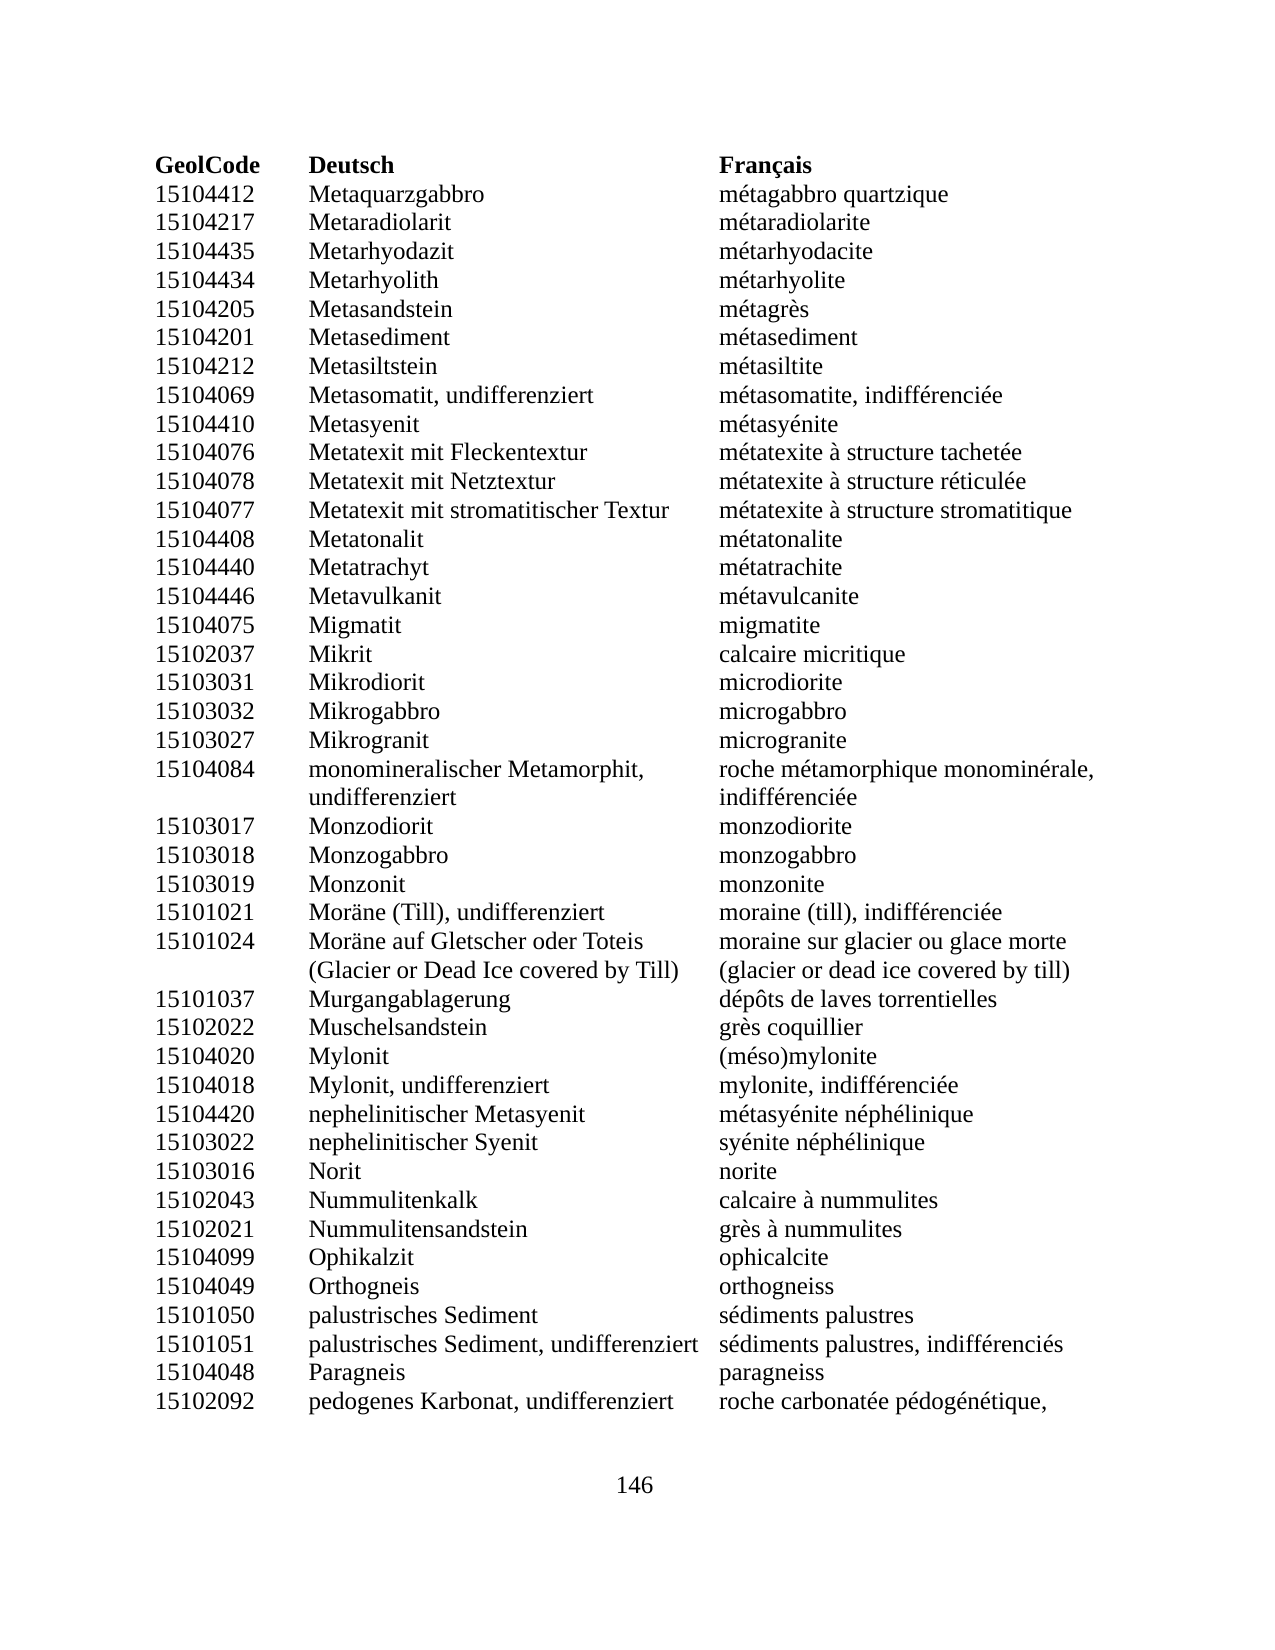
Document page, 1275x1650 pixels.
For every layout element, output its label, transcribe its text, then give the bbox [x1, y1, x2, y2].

table_cell Metasyenit [304, 409, 714, 437]
table_cell Metasandstein [304, 294, 714, 322]
table_cell syénite néphélinique [714, 1128, 1125, 1156]
table_cell sédiments palustres [714, 1300, 1125, 1329]
table_cell microgabbro [714, 696, 1125, 725]
table_header Deutsch [304, 150, 714, 179]
table_cell 15104078 [150, 466, 304, 495]
table_cell Mikrodiorit [304, 668, 714, 696]
table_cell ophicalcite [714, 1243, 1125, 1271]
table_cell Orthogneis [304, 1271, 714, 1300]
table_cell métatonalite [714, 524, 1125, 552]
table_cell moraine (till), indifférenciée [714, 898, 1125, 926]
table_cell (méso)mylonite [714, 1041, 1125, 1070]
table_cell métasomatite, indifférenciée [714, 380, 1125, 409]
table_cell 15101037 [150, 984, 304, 1012]
table_cell 15104212 [150, 351, 304, 380]
table_cell Metatonalit [304, 524, 714, 552]
table_cell Ophikalzit [304, 1243, 714, 1271]
table_cell 15104205 [150, 294, 304, 322]
table_cell Monzodiorit [304, 811, 714, 840]
table_cell Monzonit [304, 869, 714, 897]
table_cell Metasiltstein [304, 351, 714, 380]
table_cell Mikrogabbro [304, 696, 714, 725]
table_cell 15102043 [150, 1185, 304, 1214]
table_cell 15104077 [150, 495, 304, 524]
table_cell 15104217 [150, 208, 304, 236]
table_cell calcaire micritique [714, 639, 1125, 667]
table_cell monzogabbro [714, 840, 1125, 869]
table_cell Norit [304, 1156, 714, 1185]
table_cell 15104075 [150, 610, 304, 639]
table_cell palustrisches Sediment, undifferenziert [304, 1329, 714, 1357]
table_cell microdiorite [714, 668, 1125, 696]
table_cell 15104434 [150, 265, 304, 294]
table_cell Monzogabbro [304, 840, 714, 869]
table_cell 15104410 [150, 409, 304, 437]
table_cell Metarhyodazit [304, 236, 714, 265]
table_cell métasyénite néphélinique [714, 1099, 1125, 1127]
table_cell sédiments palustres, indifférenciés [714, 1329, 1125, 1357]
table_cell 15101051 [150, 1329, 304, 1357]
table_cell palustrisches Sediment [304, 1300, 714, 1329]
table_cell grès à nummulites [714, 1214, 1125, 1242]
table_cell Metavulkanit [304, 581, 714, 610]
table_header GeolCode [150, 150, 304, 179]
table_cell Mikrit [304, 639, 714, 667]
table_cell mylonite, indifférenciée [714, 1070, 1125, 1099]
table_cell 15103019 [150, 869, 304, 897]
table_cell microgranite [714, 725, 1125, 754]
table_cell Metatexit mit Fleckentextur [304, 438, 714, 466]
table_cell Murgangablagerung [304, 984, 714, 1012]
table_cell métaradiolarite [714, 208, 1125, 236]
table_cell grès coquillier [714, 1013, 1125, 1041]
table_cell 15103016 [150, 1156, 304, 1185]
table_cell métavulcanite [714, 581, 1125, 610]
table_cell migmatite [714, 610, 1125, 639]
table_cell monzodiorite [714, 811, 1125, 840]
table_cell 15104069 [150, 380, 304, 409]
table_cell norite [714, 1156, 1125, 1185]
table_cell Metasediment [304, 323, 714, 351]
table_cell monomineralischer Metamorphit, undifferenziert [304, 754, 714, 811]
table_cell calcaire à nummulites [714, 1185, 1125, 1214]
table_cell 15102021 [150, 1214, 304, 1242]
table_cell 15102022 [150, 1013, 304, 1041]
table_cell 15104435 [150, 236, 304, 265]
table_cell Nummulitenkalk [304, 1185, 714, 1214]
table_cell 15103017 [150, 811, 304, 840]
table_cell Moräne auf Gletscher oder Toteis (Glacier or Dead Ice covered by Till) [304, 926, 714, 984]
table_cell 15104201 [150, 323, 304, 351]
table_cell roche carbonatée pédogénétique, [714, 1386, 1125, 1415]
table_cell métatexite à structure réticulée [714, 466, 1125, 495]
table_cell métasiltite [714, 351, 1125, 380]
table_cell 15103032 [150, 696, 304, 725]
table_cell 15104099 [150, 1243, 304, 1271]
table_cell moraine sur glacier ou glace morte (glacier or dead ice covered by till) [714, 926, 1125, 984]
table_cell pedogenes Karbonat, undifferenziert [304, 1386, 714, 1415]
table_cell 15101024 [150, 926, 304, 984]
table_cell Metasomatit, undifferenziert [304, 380, 714, 409]
table_cell 15104020 [150, 1041, 304, 1070]
table_cell 15104076 [150, 438, 304, 466]
table_cell 15101050 [150, 1300, 304, 1329]
table_cell métasediment [714, 323, 1125, 351]
table_cell paragneiss [714, 1358, 1125, 1386]
table_cell métatrachite [714, 553, 1125, 581]
table_cell nephelinitischer Syenit [304, 1128, 714, 1156]
table_cell dépôts de laves torrentielles [714, 984, 1125, 1012]
table_cell Nummulitensandstein [304, 1214, 714, 1242]
table_cell métatexite à structure stromatitique [714, 495, 1125, 524]
table_cell métasyénite [714, 409, 1125, 437]
table_cell métagrès [714, 294, 1125, 322]
table_cell Paragneis [304, 1358, 714, 1386]
table_cell Metatrachyt [304, 553, 714, 581]
table_cell Metaradiolarit [304, 208, 714, 236]
table_cell Mylonit, undifferenziert [304, 1070, 714, 1099]
table_cell 15104420 [150, 1099, 304, 1127]
table_cell Mylonit [304, 1041, 714, 1070]
table_cell 15104084 [150, 754, 304, 811]
table_cell 15104440 [150, 553, 304, 581]
table_cell nephelinitischer Metasyenit [304, 1099, 714, 1127]
table_cell Moräne (Till), undifferenziert [304, 898, 714, 926]
table_cell métarhyodacite [714, 236, 1125, 265]
table_cell Migmatit [304, 610, 714, 639]
table_cell roche métamorphique monominérale, indifférenciée [714, 754, 1125, 811]
table_cell 15104018 [150, 1070, 304, 1099]
table_cell 15104446 [150, 581, 304, 610]
table_cell métagabbro quartzique [714, 179, 1125, 207]
table_cell 15104049 [150, 1271, 304, 1300]
table_cell Muschelsandstein [304, 1013, 714, 1041]
table_cell métarhyolite [714, 265, 1125, 294]
table_cell 15103018 [150, 840, 304, 869]
table_cell Metatexit mit Netztextur [304, 466, 714, 495]
table_cell 15102037 [150, 639, 304, 667]
table_cell 15101021 [150, 898, 304, 926]
table_cell 15103022 [150, 1128, 304, 1156]
table_cell 15104048 [150, 1358, 304, 1386]
table_cell Mikrogranit [304, 725, 714, 754]
table_cell monzonite [714, 869, 1125, 897]
table_cell métatexite à structure tachetée [714, 438, 1125, 466]
table_cell 15104408 [150, 524, 304, 552]
table_cell 15102092 [150, 1386, 304, 1415]
table_cell 15103027 [150, 725, 304, 754]
table_header Français [714, 150, 1125, 179]
table_cell orthogneiss [714, 1271, 1125, 1300]
table_cell Metatexit mit stromatitischer Textur [304, 495, 714, 524]
table_cell Metarhyolith [304, 265, 714, 294]
table_cell Metaquarzgabbro [304, 179, 714, 207]
table_cell 15103031 [150, 668, 304, 696]
table_cell 15104412 [150, 179, 304, 207]
